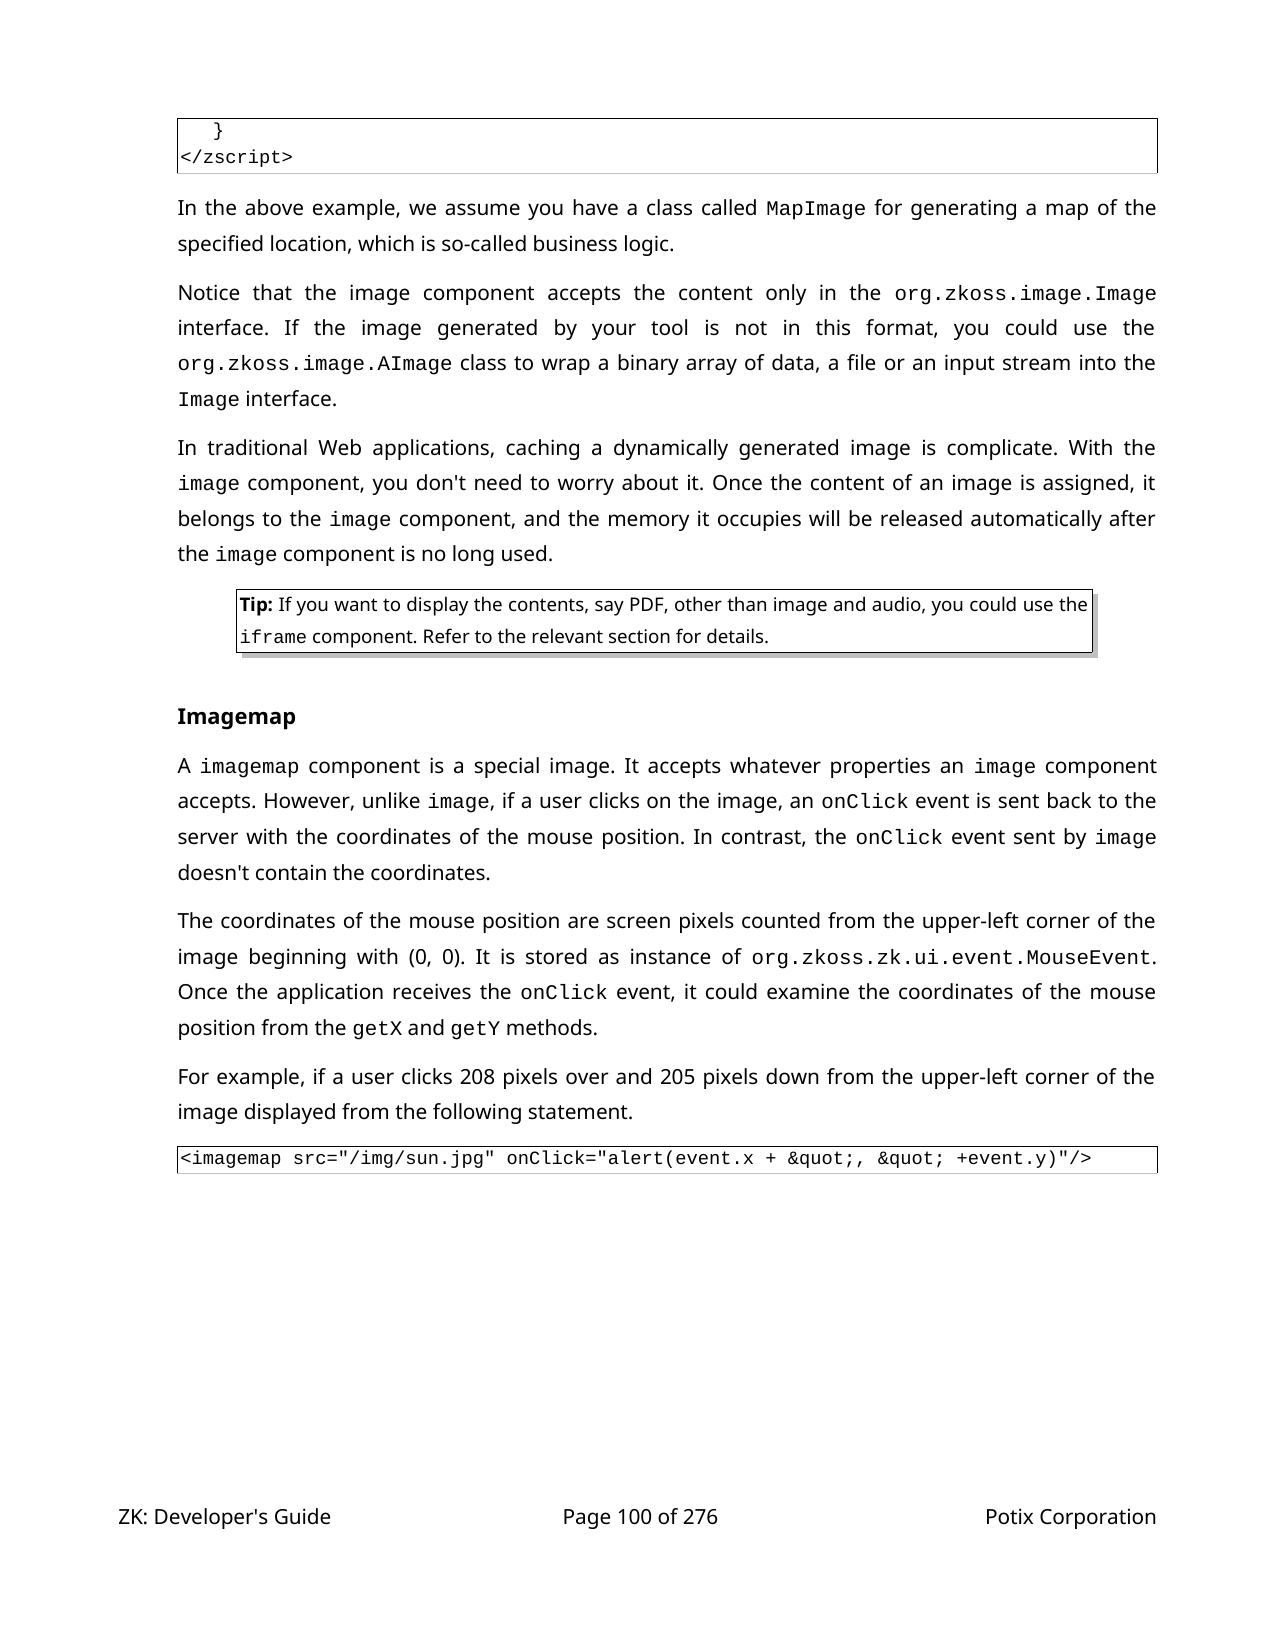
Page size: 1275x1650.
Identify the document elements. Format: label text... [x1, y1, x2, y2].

text In the above example, we assume you have a class called MapImage for generating a map of the specified location, which is so-called business logic. [177, 193, 1157, 257]
text Notice that the image component accepts the content only in the org.zkoss.image.Image interface. If the image generated by your tool is not in this format, you could use the org.zkoss.image.AImage class to wrap a binary array of data, a file or an input stream into the Image interface. [177, 278, 1157, 412]
text A imagemap component is a special image. It accepts whatever properties an image component accepts. However, unlike image, if a user clicks on the image, an onClick event is sent back to the server with the coordinates of the mouse position. In contrast, the onClick event sent by image doesn't contain the coordinates. [177, 751, 1157, 886]
text <imagemap src="/img/sun.jpg" onClick="alert(event.x + &quot;, &quot; +event.y)"/> [178, 1147, 1157, 1173]
text } [178, 119, 1157, 142]
text </zscript> [178, 145, 1157, 173]
text For example, if a user clicks 208 pixels over and 205 pixels down from the upper-left corner of the image displayed from the following statement. [177, 1062, 1157, 1125]
subtitle Imagemap [177, 701, 1157, 731]
text In traditional Web applications, caching a dynamically generated image is complicate. With the image component, you don't need to worry about it. Once the content of an image is assigned, it belongs to the image component, and the memory it occupies will be released automatically after the image component is no long used. [177, 433, 1157, 568]
text The coordinates of the mouse position are screen pixels counted from the upper-left corner of the image beginning with (0, 0). It is stored as instance of org.zkoss.zk.ui.event.MouseEvent. Once the application receives the onClick event, it could examine the coordinates of the mouse position from the getX and getY methods. [177, 907, 1157, 1041]
text Tip: If you want to display the contents, say PDF, other than image and audio, you could use the iframe component. Refer to the relevant section for details. [237, 590, 1092, 652]
